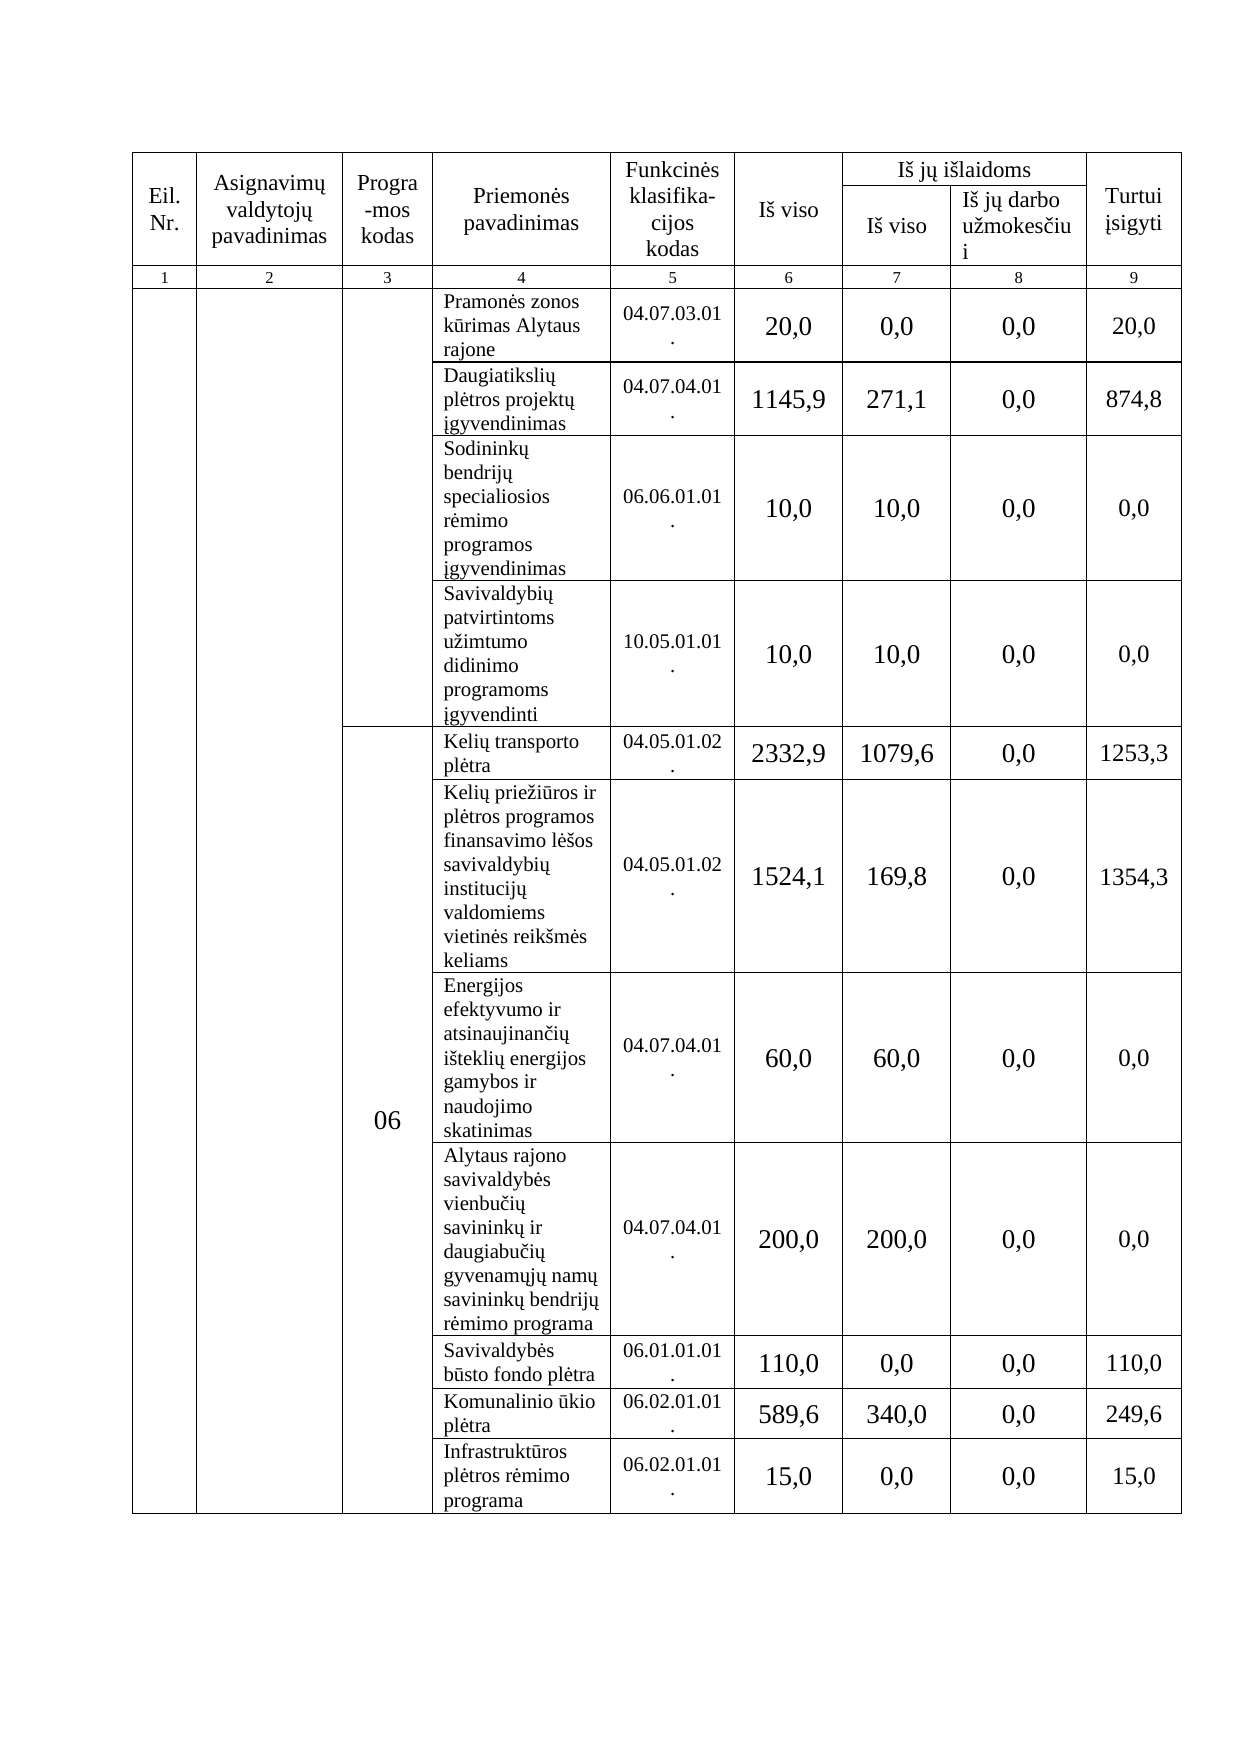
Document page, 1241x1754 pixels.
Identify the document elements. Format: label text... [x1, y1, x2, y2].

table_cell Infrastruktūros plėtros rėmimo programa [433, 1439, 610, 1512]
table_cell 0,0 [951, 727, 1086, 779]
table_cell 110,0 [735, 1336, 842, 1388]
table_cell 0,0 [951, 581, 1086, 726]
table_cell Pramonės zonos kūrimas Alytaus rajone [433, 289, 610, 361]
table_cell 04.07.03.01. [611, 289, 734, 361]
table_cell 0,0 [1087, 973, 1181, 1142]
table_cell 1145,9 [735, 363, 842, 435]
table_cell 0,0 [951, 436, 1086, 580]
table_cell Alytaus rajono savivaldybės vienbučių savininkų ir daugiabučių gyvenamųjų namų savininkų bendrijų rėmimo programa [433, 1143, 610, 1335]
table_cell 06.02.01.01. [611, 1439, 734, 1512]
table_cell 15,0 [1087, 1439, 1181, 1512]
table_cell 1524,1 [735, 780, 842, 972]
table_cell Savivaldybių patvirtintoms užimtumo didinimo programoms įgyvendinti [433, 581, 610, 726]
table_cell 8 [951, 266, 1086, 288]
table_cell 06.01.01.01. [611, 1336, 734, 1388]
table_cell 2 [197, 266, 342, 288]
table_cell 10,0 [735, 436, 842, 580]
table_cell 9 [1087, 266, 1181, 288]
table_cell 1354,3 [1087, 780, 1181, 972]
table_cell Iš viso [843, 186, 950, 265]
table_cell 4 [433, 266, 610, 288]
table_cell 60,0 [735, 973, 842, 1142]
table_cell 1253,3 [1087, 727, 1181, 779]
table_cell Daugiatikslių plėtros projektų įgyvendinimas [433, 363, 610, 435]
table_cell 0,0 [843, 289, 950, 361]
table_header Iš viso [735, 153, 842, 265]
table_cell 874,8 [1087, 363, 1181, 435]
table_cell [133, 289, 196, 1512]
table_cell Iš jų darbo užmokesčiui [951, 186, 1086, 265]
table_cell 5 [611, 266, 734, 288]
table_cell 1079,6 [843, 727, 950, 779]
table_cell 06.06.01.01. [611, 436, 734, 580]
table_cell Kelių priežiūros ir plėtros programos finansavimo lėšos savivaldybių institucijų valdomiems vietinės reikšmės keliams [433, 780, 610, 972]
table_cell Savivaldybės būsto fondo plėtra [433, 1336, 610, 1388]
table_cell 0,0 [951, 780, 1086, 972]
table_cell 20,0 [735, 289, 842, 361]
table_cell 06.02.01.01. [611, 1389, 734, 1437]
table_header Eil. Nr. [133, 153, 196, 265]
table_cell [343, 289, 432, 726]
table_cell 04.07.04.01. [611, 363, 734, 435]
table_cell 04.07.04.01. [611, 973, 734, 1142]
table_cell 200,0 [735, 1143, 842, 1335]
table_header Funkcinės klasifika-cijos kodas [611, 153, 734, 265]
table_cell 271,1 [843, 363, 950, 435]
table_cell 0,0 [1087, 581, 1181, 726]
table_cell 1 [133, 266, 196, 288]
table_cell 15,0 [735, 1439, 842, 1512]
table_cell 0,0 [951, 973, 1086, 1142]
table_cell 7 [843, 266, 950, 288]
table_cell 10.05.01.01. [611, 581, 734, 726]
table_header Asignavimų valdytojų pavadinimas [197, 153, 342, 265]
table_cell 0,0 [843, 1439, 950, 1512]
table_cell 0,0 [951, 1143, 1086, 1335]
table_cell [197, 289, 342, 1512]
table_cell 06 [343, 727, 432, 1512]
table_cell 0,0 [951, 1389, 1086, 1437]
table_cell Energijos efektyvumo ir atsinaujinančių išteklių energijos gamybos ir naudojimo skatinimas [433, 973, 610, 1142]
table_header Progra-mos kodas [343, 153, 432, 265]
table_cell 6 [735, 266, 842, 288]
table_cell 10,0 [843, 436, 950, 580]
table_cell 0,0 [951, 289, 1086, 361]
table_header Iš jų išlaidoms [843, 153, 1086, 185]
table_cell 110,0 [1087, 1336, 1181, 1388]
table_cell 200,0 [843, 1143, 950, 1335]
table_cell 04.05.01.02. [611, 780, 734, 972]
table_cell Komunalinio ūkio plėtra [433, 1389, 610, 1437]
table_cell 10,0 [735, 581, 842, 726]
table_cell Kelių transporto plėtra [433, 727, 610, 779]
table_cell 60,0 [843, 973, 950, 1142]
table_header Priemonės pavadinimas [433, 153, 610, 265]
table_cell 340,0 [843, 1389, 950, 1437]
table_cell 0,0 [951, 363, 1086, 435]
table_cell 0,0 [951, 1439, 1086, 1512]
table_header Turtui įsigyti [1087, 153, 1181, 265]
table_cell 20,0 [1087, 289, 1181, 361]
table_cell Sodininkų bendrijų specialiosios rėmimo programos įgyvendinimas [433, 436, 610, 580]
table_cell 589,6 [735, 1389, 842, 1437]
table_cell 249,6 [1087, 1389, 1181, 1437]
table_cell 10,0 [843, 581, 950, 726]
table_cell 169,8 [843, 780, 950, 972]
table_cell 0,0 [951, 1336, 1086, 1388]
table_cell 3 [343, 266, 432, 288]
table_cell 0,0 [1087, 436, 1181, 580]
table_cell 04.07.04.01. [611, 1143, 734, 1335]
table_cell 04.05.01.02. [611, 727, 734, 779]
table_cell 2332,9 [735, 727, 842, 779]
table_cell 0,0 [843, 1336, 950, 1388]
table_cell 0,0 [1087, 1143, 1181, 1335]
